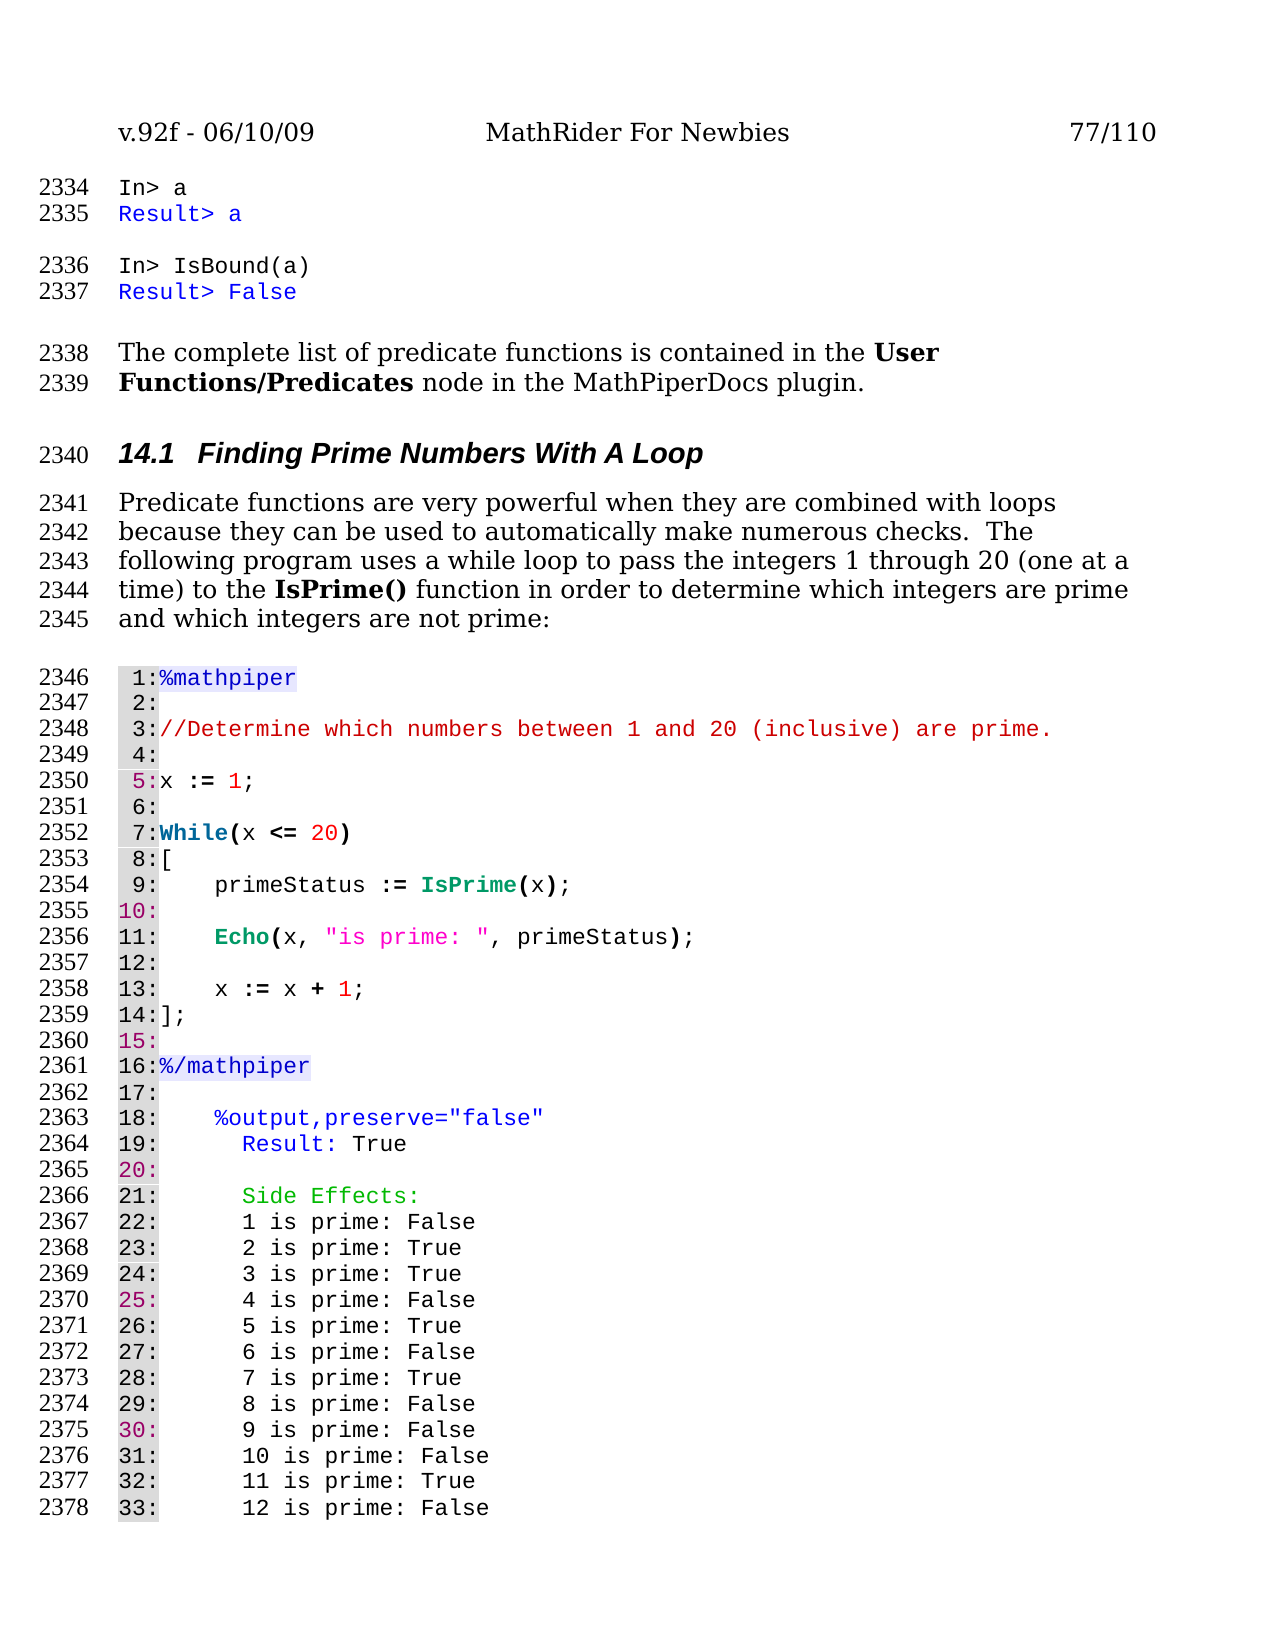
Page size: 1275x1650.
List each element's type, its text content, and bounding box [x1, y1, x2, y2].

text 10: [118, 899, 1157, 925]
text 2: [118, 692, 1157, 718]
text 31: 10 is prime: False [118, 1444, 1157, 1470]
text 25: 4 is prime: False [118, 1288, 1157, 1314]
text 29: 8 is prime: False [118, 1392, 1157, 1418]
text 21: Side Effects: [118, 1184, 1157, 1211]
text 1:%mathpiper [118, 666, 1157, 692]
text 15: [118, 1029, 1157, 1055]
subtitle Finding Prime Numbers With A Loop [118, 436, 1157, 470]
text Result> a [118, 203, 1157, 229]
text 27: 6 is prime: False [118, 1340, 1157, 1366]
text 30: 9 is prime: False [118, 1418, 1157, 1444]
text 4: [118, 744, 1157, 769]
text 11: Echo(x, "is prime: ", primeStatus); [118, 925, 1157, 951]
text The complete list of predicate functions is contained in the User Functions/Predicates node in the MathPiperDocs plugin. [118, 338, 1157, 397]
text 24: 3 is prime: True [118, 1262, 1157, 1288]
text 3://Determine which numbers between 1 and 20 (inclusive) are prime. [118, 718, 1157, 744]
text 22: 1 is prime: False [118, 1211, 1157, 1236]
text 17: [118, 1081, 1157, 1107]
text 33: 12 is prime: False [118, 1496, 1157, 1522]
text 9: primeStatus := IsPrime(x); [118, 873, 1157, 899]
text 6: [118, 796, 1157, 821]
text 12: [118, 951, 1157, 977]
text 23: 2 is prime: True [118, 1236, 1157, 1262]
text Result> False [118, 281, 1157, 306]
text 14:]; [118, 1003, 1157, 1029]
text 16:%/mathpiper [118, 1055, 1157, 1081]
text 20: [118, 1159, 1157, 1184]
text 26: 5 is prime: True [118, 1314, 1157, 1340]
text In> IsBound(a) [118, 254, 1157, 281]
text 32: 11 is prime: True [118, 1470, 1157, 1496]
text 18: %output,preserve="false" [118, 1107, 1157, 1133]
text 5:x := 1; [118, 769, 1157, 796]
text 19: Result: True [118, 1133, 1157, 1159]
text 7:While(x <= 20) [118, 821, 1157, 847]
text In> a [118, 177, 1157, 203]
text 28: 7 is prime: True [118, 1366, 1157, 1392]
text Predicate functions are very powerful when they are combined with loops because they can be used to automatically make numerous checks. The following program uses a while loop to pass the integers 1 through 20 (one at a time) to the IsPrime() function in order to determine which integers are prime and which integers are not prime: [118, 488, 1157, 634]
text 8:[ [118, 847, 1157, 873]
text 13: x := x + 1; [118, 977, 1157, 1003]
